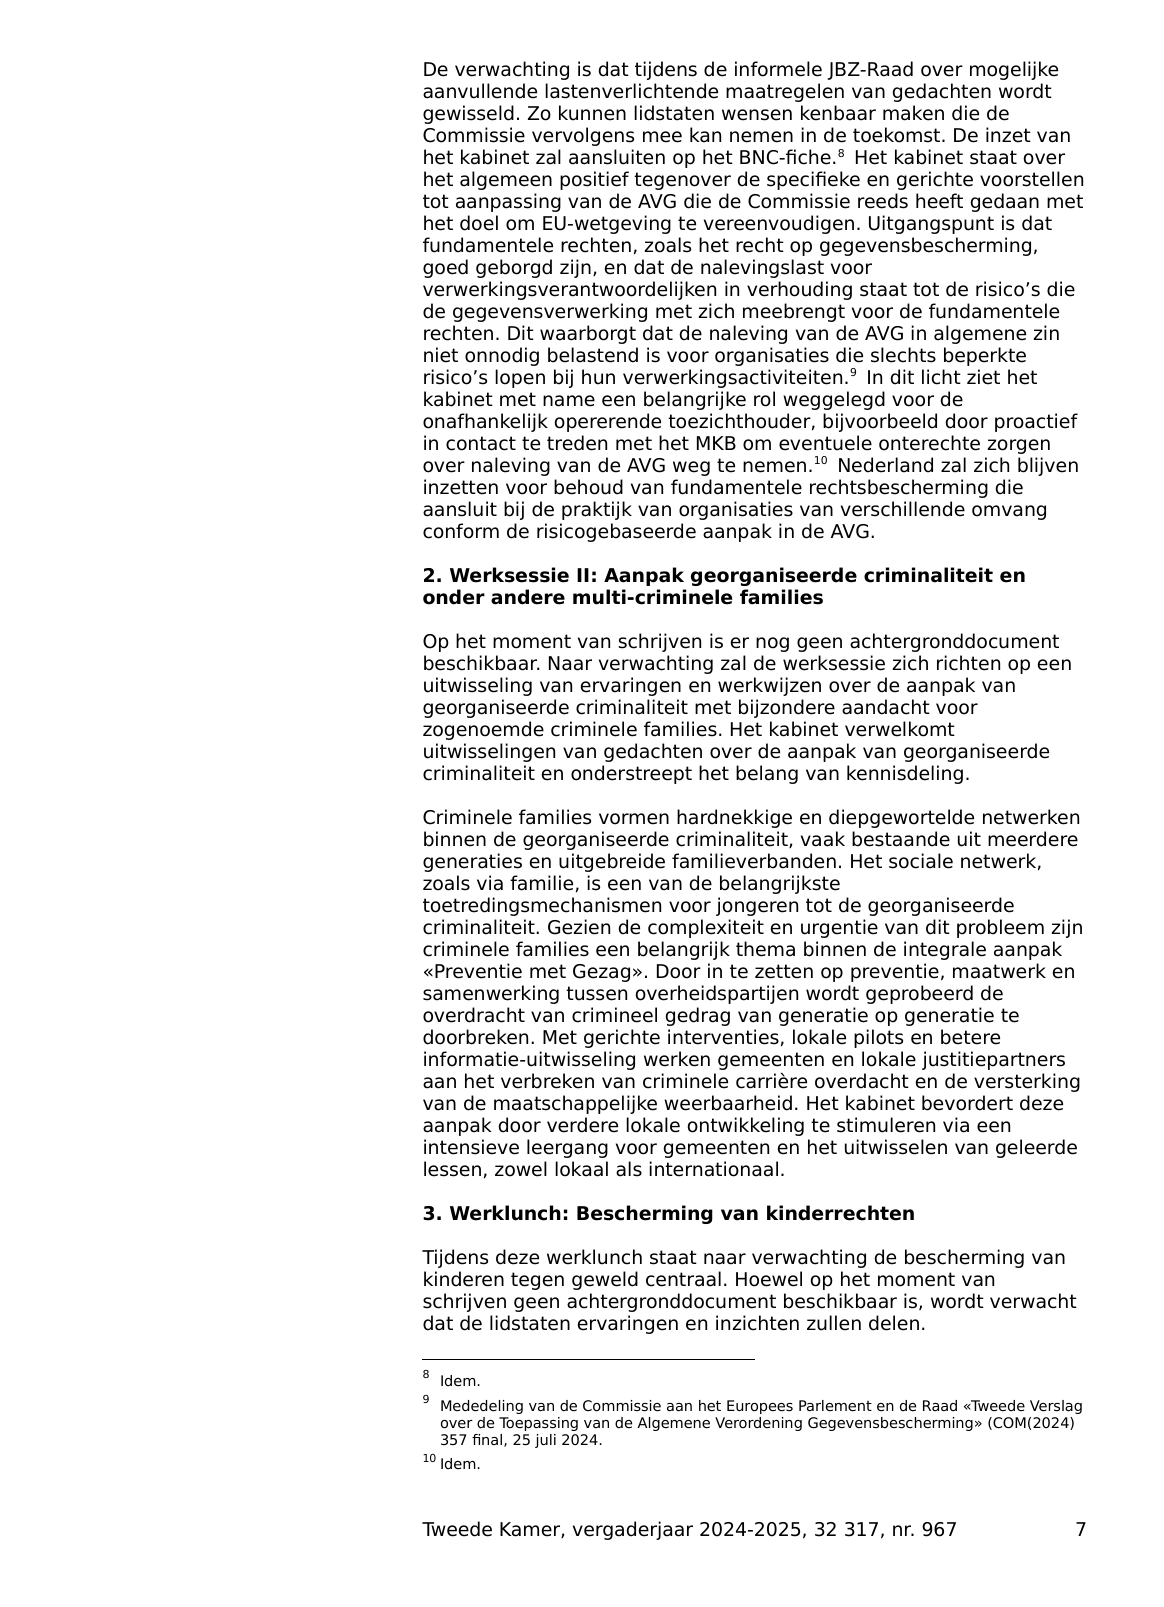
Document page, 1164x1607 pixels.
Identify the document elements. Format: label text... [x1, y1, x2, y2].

text Criminele families vormen hardnekkige en diepgewortelde netwerken binnen de georganiseerde criminaliteit, vaak bestaande uit meerdere generaties en uitgebreide familieverbanden. Het sociale netwerk, zoals via familie, is een van de belangrijkste toetredingsmechanismen voor jongeren tot de georganiseerde criminaliteit. Gezien de complexiteit en urgentie van dit probleem zijn criminele families een belangrijk thema binnen de integrale aanpak «Preventie met Gezag». Door in te zetten op preventie, maatwerk en samenwerking tussen overheidspartijen wordt geprobeerd de overdracht van crimineel gedrag van generatie op generatie te doorbreken. Met gerichte interventies, lokale pilots en betere informatie-uitwisseling werken gemeenten en lokale justitiepartners aan het verbreken van criminele carrière overdacht en de versterking van de maatschappelijke weerbaarheid. Het kabinet bevordert deze aanpak door verdere lokale ontwikkeling te stimuleren via een intensieve leergang voor gemeenten en het uitwisselen van geleerde lessen, zowel lokaal als internationaal. [422, 807, 1087, 1181]
text Idem. [422, 1452, 1087, 1474]
text Mededeling van de Commissie aan het Europees Parlement en de Raad «Tweede Verslag over de Toepassing van de Algemene Verordening Gegevensbescherming» (COM(2024) 357 final, 25 juli 2024. [422, 1393, 1087, 1449]
subtitle 2. Werksessie II: Aanpak georganiseerde criminaliteit en onder andere multi-criminele families [422, 565, 1087, 609]
subtitle 3. Werklunch: Bescherming van kinderrechten [422, 1203, 1087, 1225]
text Tijdens deze werklunch staat naar verwachting de bescherming van kinderen tegen geweld centraal. Hoewel op het moment van schrijven geen achtergronddocument beschikbaar is, wordt verwacht dat de lidstaten ervaringen en inzichten zullen delen. [422, 1247, 1087, 1335]
text Op het moment van schrijven is er nog geen achtergronddocument beschikbaar. Naar verwachting zal de werksessie zich richten op een uitwisseling van ervaringen en werkwijzen over de aanpak van georganiseerde criminaliteit met bijzondere aandacht voor zogenoemde criminele families. Het kabinet verwelkomt uitwisselingen van gedachten over de aanpak van georganiseerde criminaliteit en onderstreept het belang van kennisdeling. [422, 631, 1087, 785]
text Idem. [422, 1368, 1087, 1391]
text De verwachting is dat tijdens de informele JBZ-Raad over mogelijke aanvullende lastenverlichtende maatregelen van gedachten wordt gewisseld. Zo kunnen lidstaten wensen kenbaar maken die de Commissie vervolgens mee kan nemen in de toekomst. De inzet van het kabinet zal aansluiten op het BNC-fiche. Het kabinet staat over het algemeen positief tegenover de specifieke en gerichte voorstellen tot aanpassing van de AVG die de Commissie reeds heeft gedaan met het doel om EU-wetgeving te vereenvoudigen. Uitgangspunt is dat fundamentele rechten, zoals het recht op gegevensbescherming, goed geborgd zijn, en dat de nalevingslast voor verwerkingsverantwoordelijken in verhouding staat tot de risico’s die de gegevensverwerking met zich meebrengt voor de fundamentele rechten. Dit waarborgt dat de naleving van de AVG in algemene zin niet onnodig belastend is voor organisaties die slechts beperkte risico’s lopen bij hun verwerkingsactiviteiten. In dit licht ziet het kabinet met name een belangrijke rol weggelegd voor de onafhankelijk opererende toezichthouder, bijvoorbeeld door proactief in contact te treden met het MKB om eventuele onterechte zorgen over naleving van de AVG weg te nemen. Nederland zal zich blijven inzetten voor behoud van fundamentele rechtsbescherming die aansluit bij de praktijk van organisaties van verschillende omvang conform de risicogebaseerde aanpak in de AVG. [422, 59, 1087, 543]
